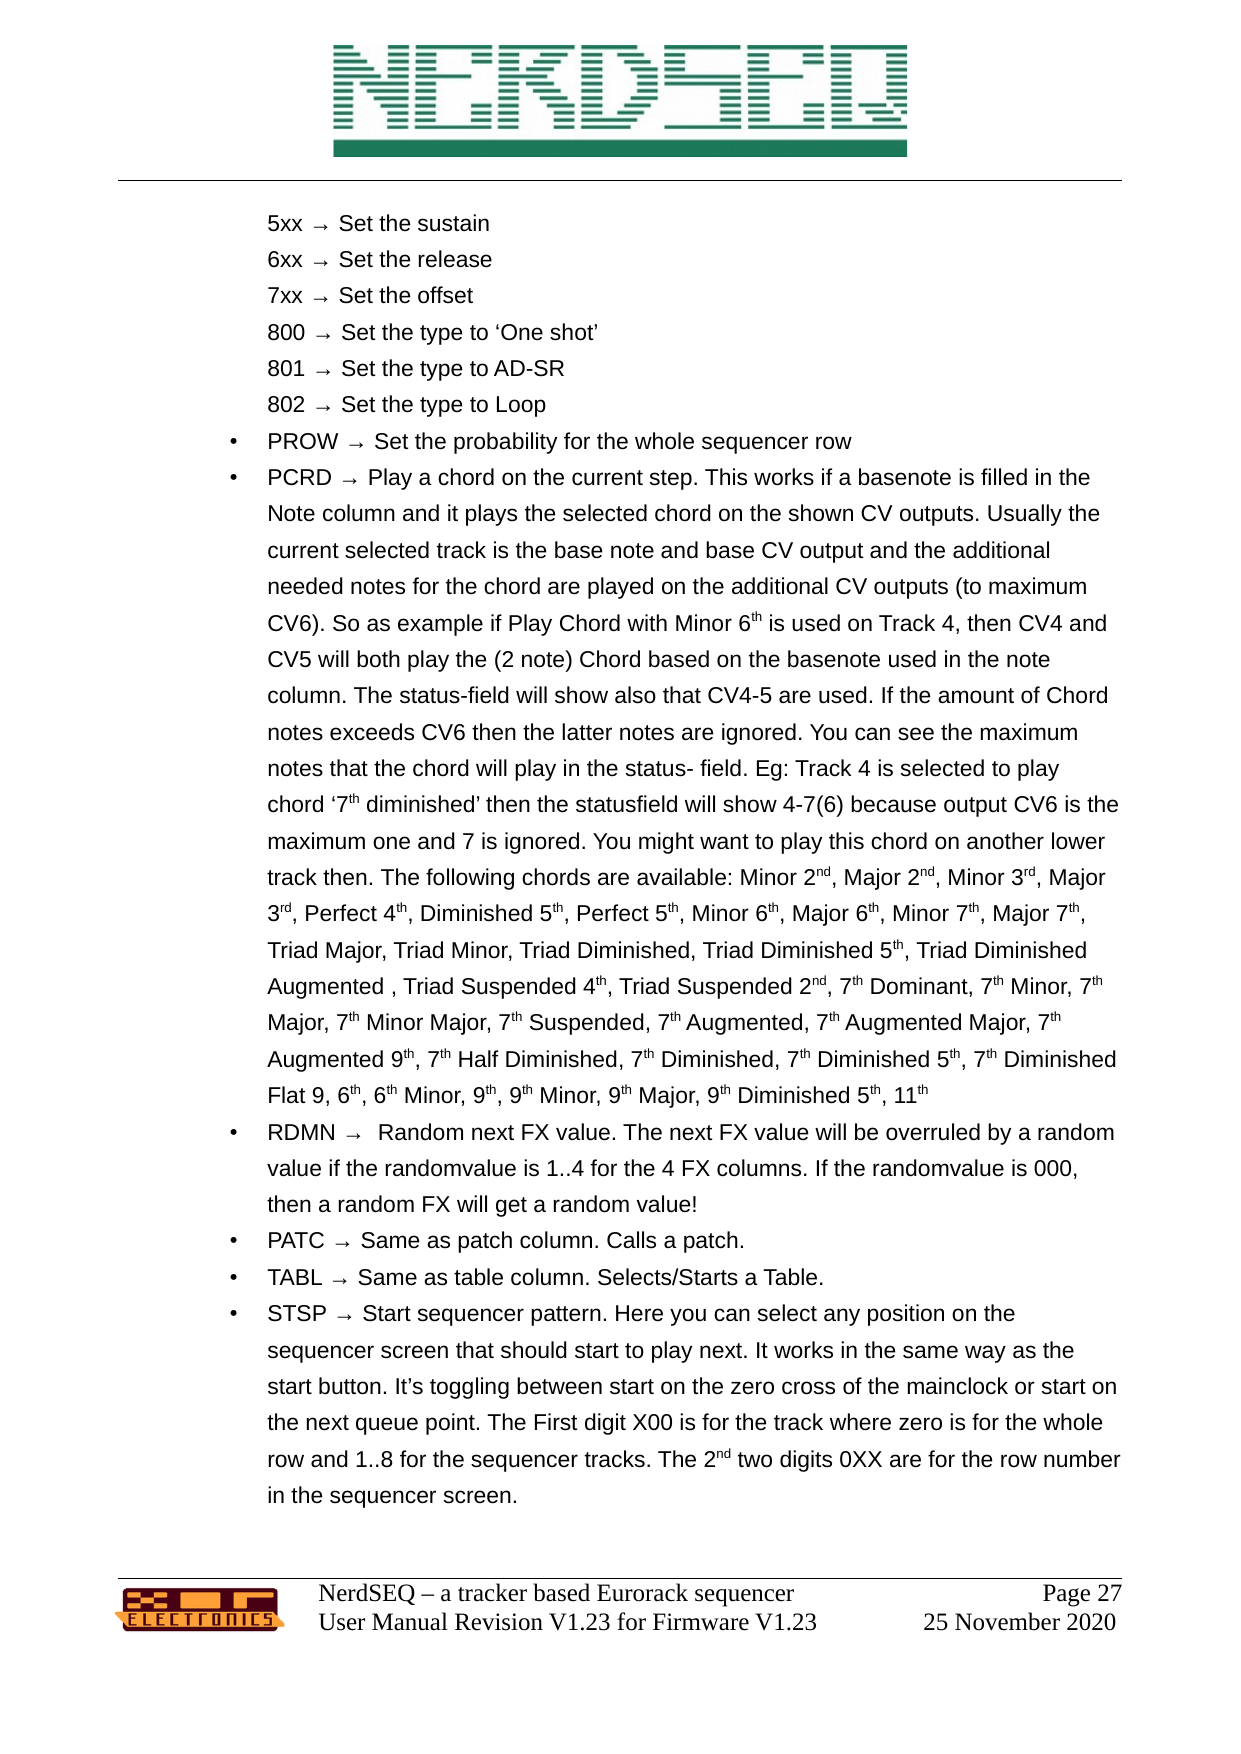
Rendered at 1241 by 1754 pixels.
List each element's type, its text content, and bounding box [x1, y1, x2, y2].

picture [333, 45, 908, 157]
list 801 → Set the type to AD-SR [229, 355, 1122, 381]
list STSP → Start sequencer pattern. Here you can select any position on the sequencer screen that should start to play next. It works in the same way as the start button. It’s toggling between start on the zero cross of the mainclock or start on the next queue point. The First digit X00 is for the track where zero is for the whole row and 1..8 for the sequencer tracks. The 2nd two digits 0XX are for the row number in the sequencer screen. [229, 1300, 1122, 1508]
list 802 → Set the type to Loop [229, 391, 1122, 418]
list RDMN → Random next FX value. The next FX value will be overruled by a random value if the randomvalue is 1..4 for the 4 FX columns. If the randomvalue is 000, then a random FX will get a random value! [229, 1118, 1122, 1217]
list PROW → Set the probability for the whole sequencer row [229, 428, 1122, 454]
picture [115, 1584, 285, 1634]
list 5xx → Set the sustain 6xx → Set the release 7xx → Set the offset 800 → Set the type to ‘One shot’ [229, 209, 1122, 345]
list TABL → Same as table column. Selects/Starts a Table. [229, 1264, 1122, 1290]
list PCRD → Play a chord on the current step. This works if a basenote is filled in the Note column and it plays the selected chord on the shown CV outputs. Usually the current selected track is the base note and base CV output and the additional needed notes for the chord are played on the additional CV outputs (to maximum CV6). So as example if Play Chord with Minor 6th is used on Track 4, then CV4 and CV5 will both play the (2 note) Chord based on the basenote used in the note column. The status-field will show also that CV4-5 are used. If the amount of Chord notes exceeds CV6 then the latter notes are ignored. You can see the maximum notes that the chord will play in the status- field. Eg: Track 4 is selected to play chord ‘7th diminished’ then the statusfield will show 4-7(6) because output CV6 is the maximum one and 7 is ignored. You might want to play this chord on another lower track then. The following chords are available: Minor 2nd, Major 2nd, Minor 3rd, Major 3rd, Perfect 4th, Diminished 5th, Perfect 5th, Minor 6th, Major 6th, Minor 7th, Major 7th, Triad Major, Triad Minor, Triad Diminished, Triad Diminished 5th, Triad Diminished Augmented , Triad Suspended 4th, Triad Suspended 2nd, 7th Dominant, 7th Minor, 7th Major, 7th Minor Major, 7th Suspended, 7th Augmented, 7th Augmented Major, 7th Augmented 9th, 7th Half Diminished, 7th Diminished, 7th Diminished 5th, 7th Diminished Flat 9, 6th, 6th Minor, 9th, 9th Minor, 9th Major, 9th Diminished 5th, 11th [229, 464, 1122, 1108]
list PATC → Same as patch column. Calls a patch. [229, 1227, 1122, 1254]
